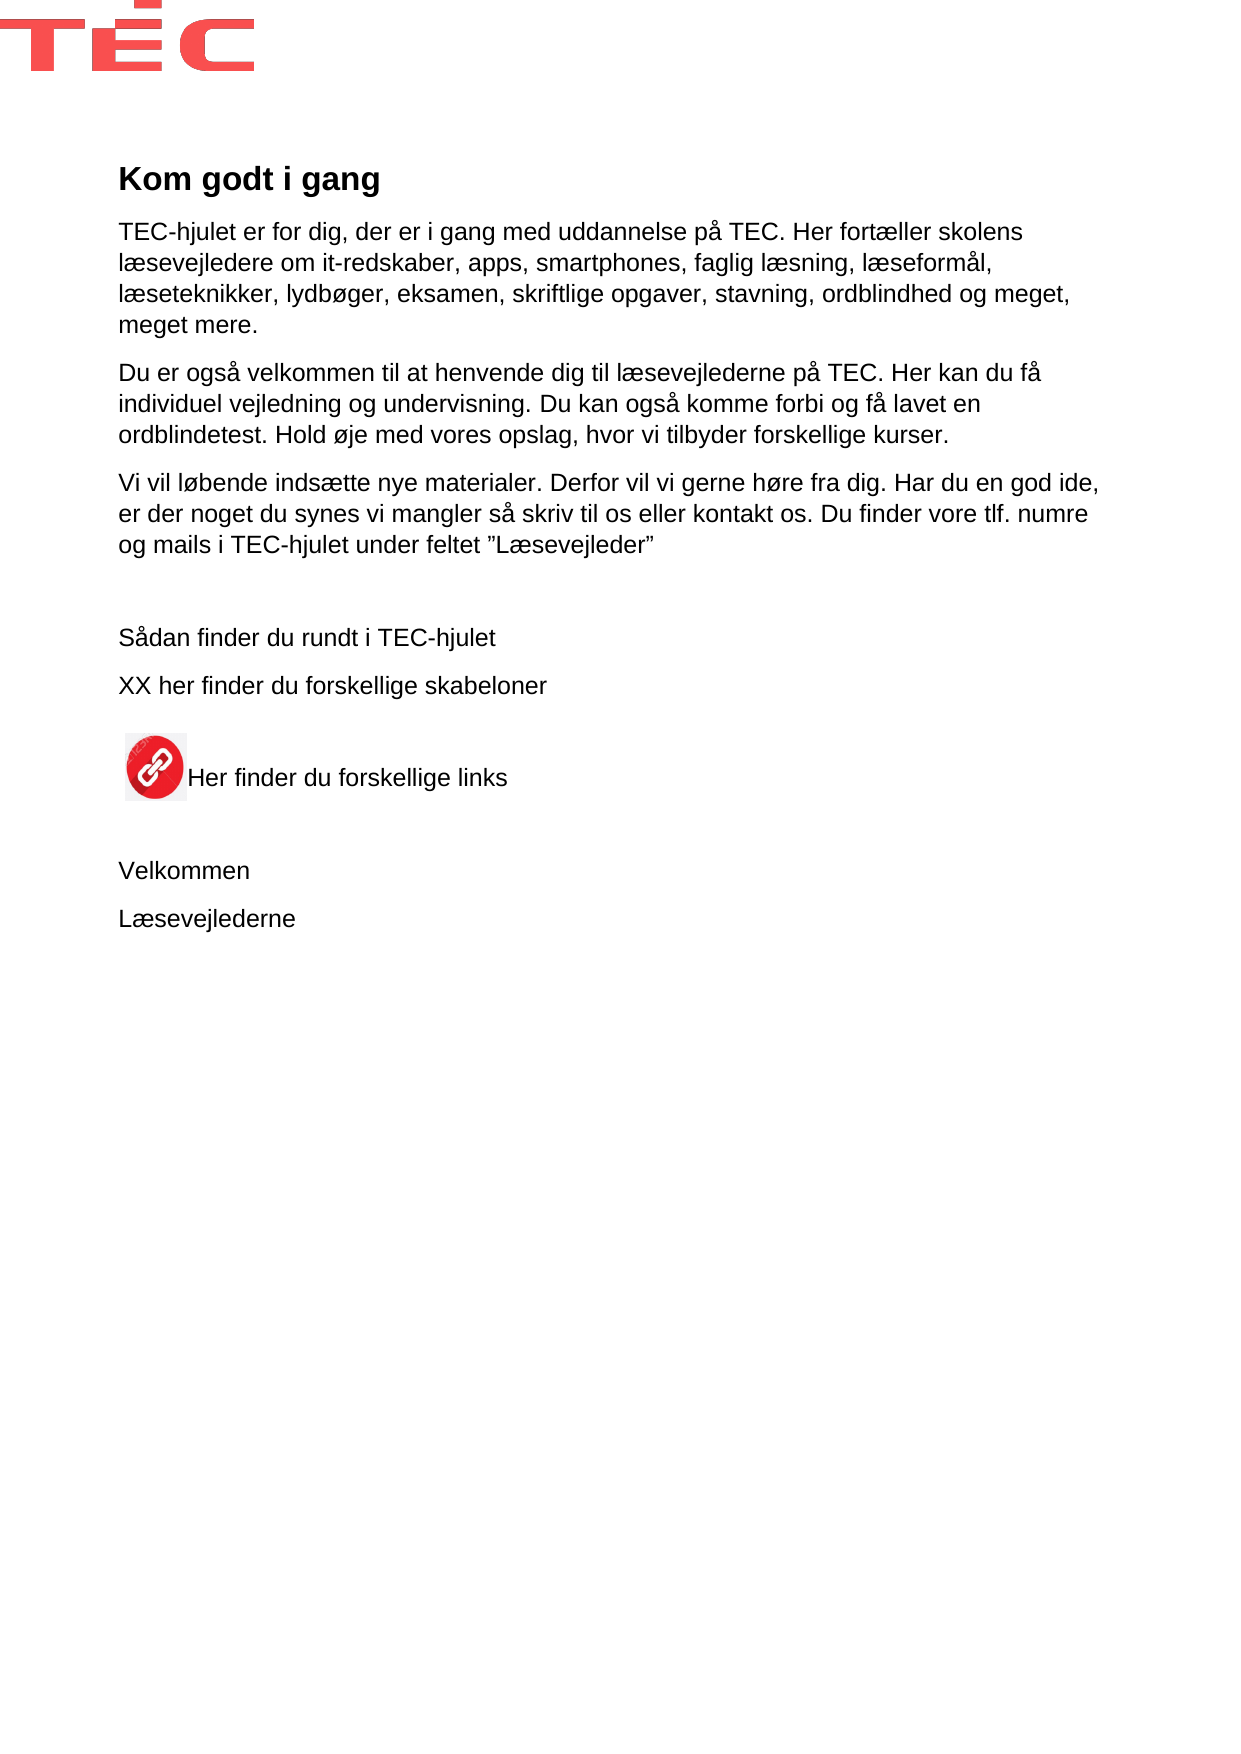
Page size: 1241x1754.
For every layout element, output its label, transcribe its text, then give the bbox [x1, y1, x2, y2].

text Kom godt i gang [118, 159, 1122, 198]
text Sådan finder du rundt i TEC-hjulet [118, 623, 1122, 652]
text XX her finder du forskellige skabeloner [118, 671, 1122, 699]
text Du er også velkommen til at henvende dig til læsevejlederne på TEC. Her kan du få individuel vejledning og undervisning. Du kan også komme forbi og få lavet en ordblindetest. Hold øje med vores opslag, hvor vi tilbyder forskellige kurser. [118, 358, 1122, 449]
text Velkommen [118, 856, 1122, 885]
text TEC-hjulet er for dig, der er i gang med uddannelse på TEC. Her fortæller skolens læsevejledere om it-redskaber, apps, smartphones, faglig læsning, læseformål, læseteknikker, lydbøger, eksamen, skriftlige opgaver, stavning, ordblindhed og meget, meget mere. [118, 217, 1122, 339]
text Læsevejlederne [118, 904, 1122, 933]
picture [125, 733, 187, 801]
text Vi vil løbende indsætte nye materialer. Derfor vil vi gerne høre fra dig. Har du en god ide, er der noget du synes vi mangler så skriv til os eller kontakt os. Du finder vore tlf. numre og mails i TEC-hjulet under feltet ”Læsevejleder” [118, 468, 1122, 559]
text Her finder du forskellige links [187, 763, 1122, 792]
